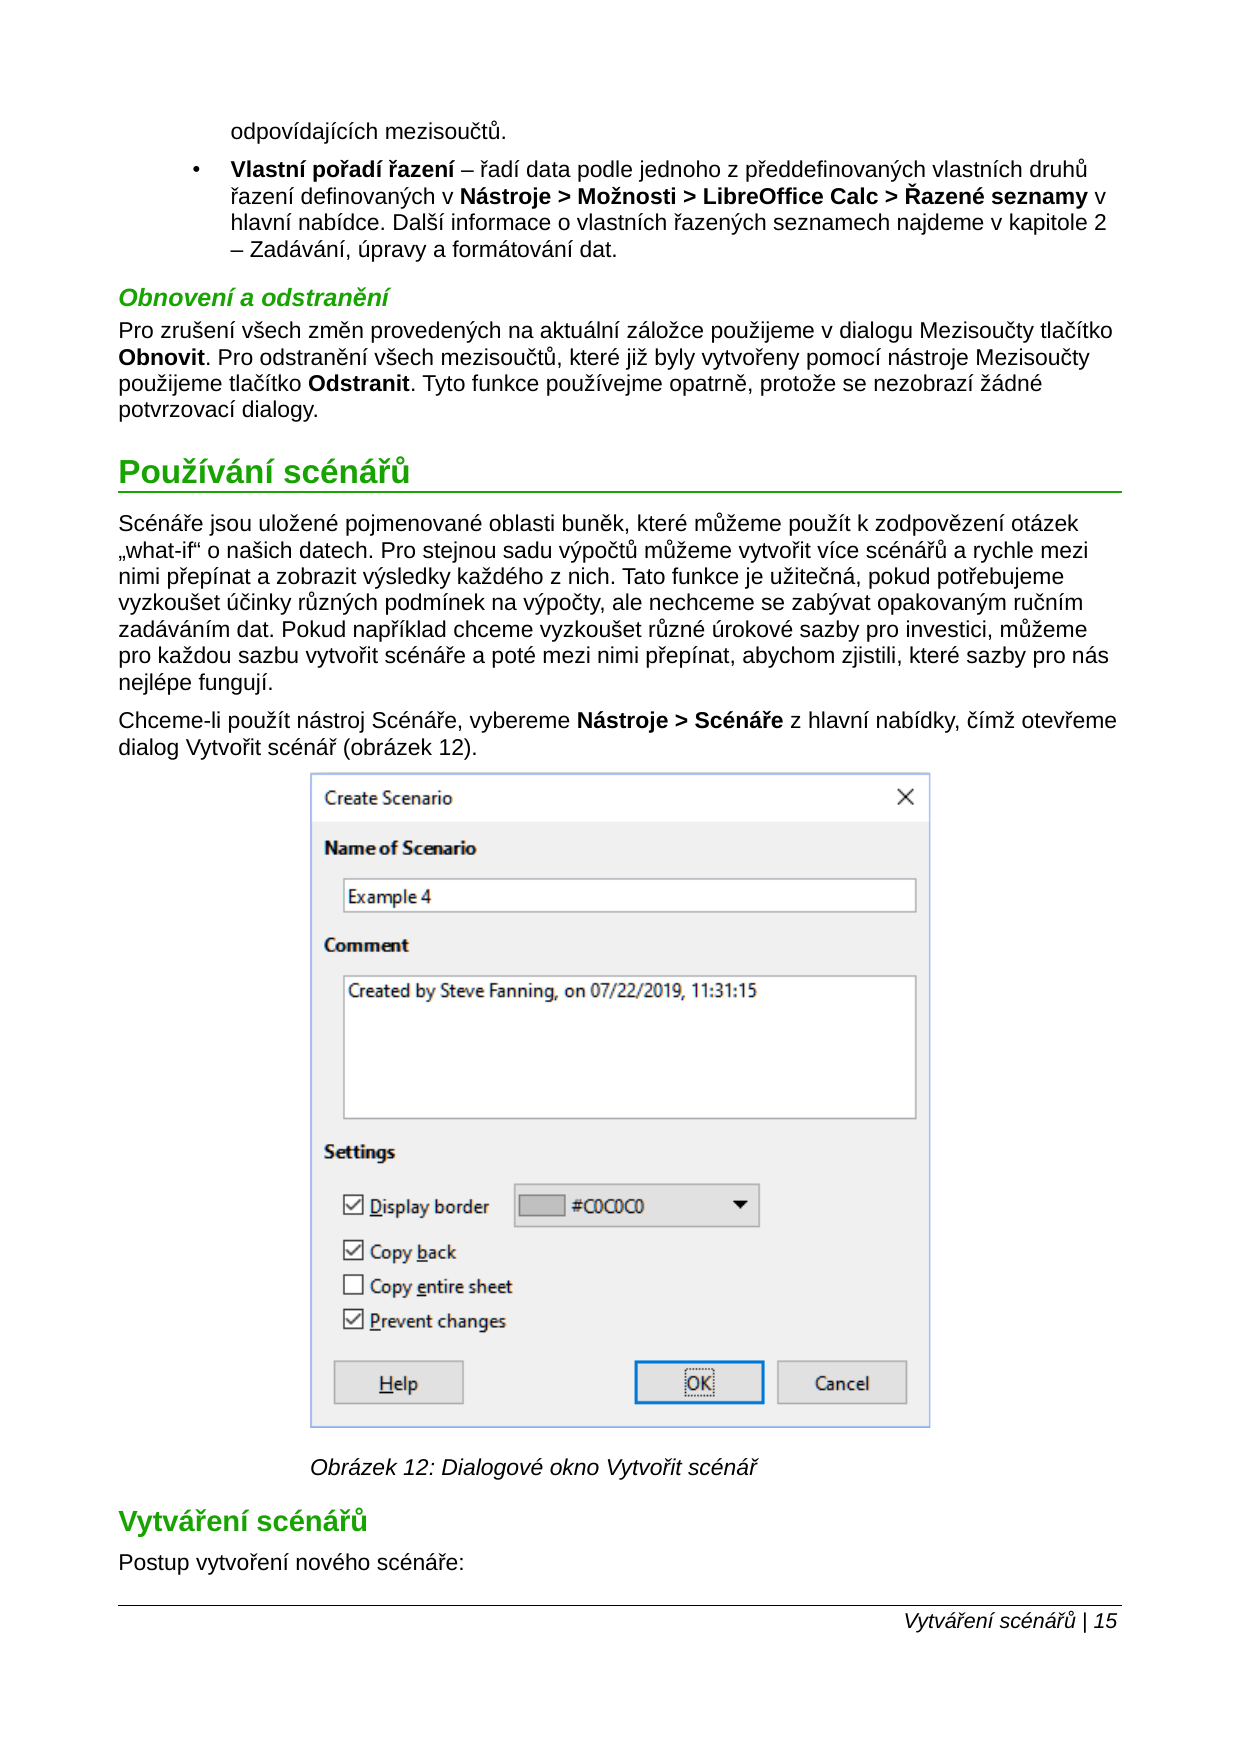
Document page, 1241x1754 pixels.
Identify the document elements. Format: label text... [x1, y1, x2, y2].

subtitle Používání scénářů [118, 452, 1122, 491]
text Scénáře jsou uložené pojmenované oblasti buněk, které můžeme použít k zodpovězení otázek „what-if“ o našich datech. Pro stejnou sadu výpočtů můžeme vytvořit více scénářů a rychle mezi nimi přepínat a zobrazit výsledky každého z nich. Tato funkce je užitečná, pokud potřebujeme vyzkoušet účinky různých podmínek na výpočty, ale nechceme se zabývat opakovaným ručním zadáváním dat. Pokud například chceme vyzkoušet různé úrokové sazby pro investici, můžeme pro každou sazbu vytvořit scénáře a poté mezi nimi přepínat, abychom zjistili, které sazby pro nás nejlépe fungují. [118, 510, 1122, 695]
subtitle Vytváření scénářů [118, 1504, 1122, 1537]
text Chceme-li použít nástroj Scénáře, vybereme Nástroje > Scénáře z hlavní nabídky, čímž otevřeme dialog Vytvořit scénář (obrázek 12). [118, 707, 1122, 760]
subtitle Obnovení a odstranění [118, 282, 1122, 311]
picture [310, 772, 931, 1428]
text Pro zrušení všech změn provedených na aktuální záložce použijeme v dialogu Mezisoučty tlačítko Obnovit. Pro odstranění všech mezisoučtů, které již byly vytvořeny pomocí nástroje Mezisoučty použijeme tlačítko Odstranit. Tyto funkce používejme opatrně, protože se nezobrazí žádné potvrzovací dialogy. [118, 317, 1122, 423]
text Postup vytvoření nového scénáře: [118, 1549, 1122, 1575]
list Vlastní pořadí řazení – řadí data podle jednoho z předdefinovaných vlastních druhů řazení definovaných v Nástroje > Možnosti > LibreOffice Calc > Řazené seznamy v hlavní nabídce. Další informace o vlastních řazených seznamech najdeme v kapitole 2 – Zadávání, úpravy a formátování dat. [192, 156, 1122, 262]
text Obrázek 12: Dialogové okno Vytvořit scénář [310, 1428, 931, 1480]
list odpovídajících mezisoučtů. [192, 118, 1122, 144]
